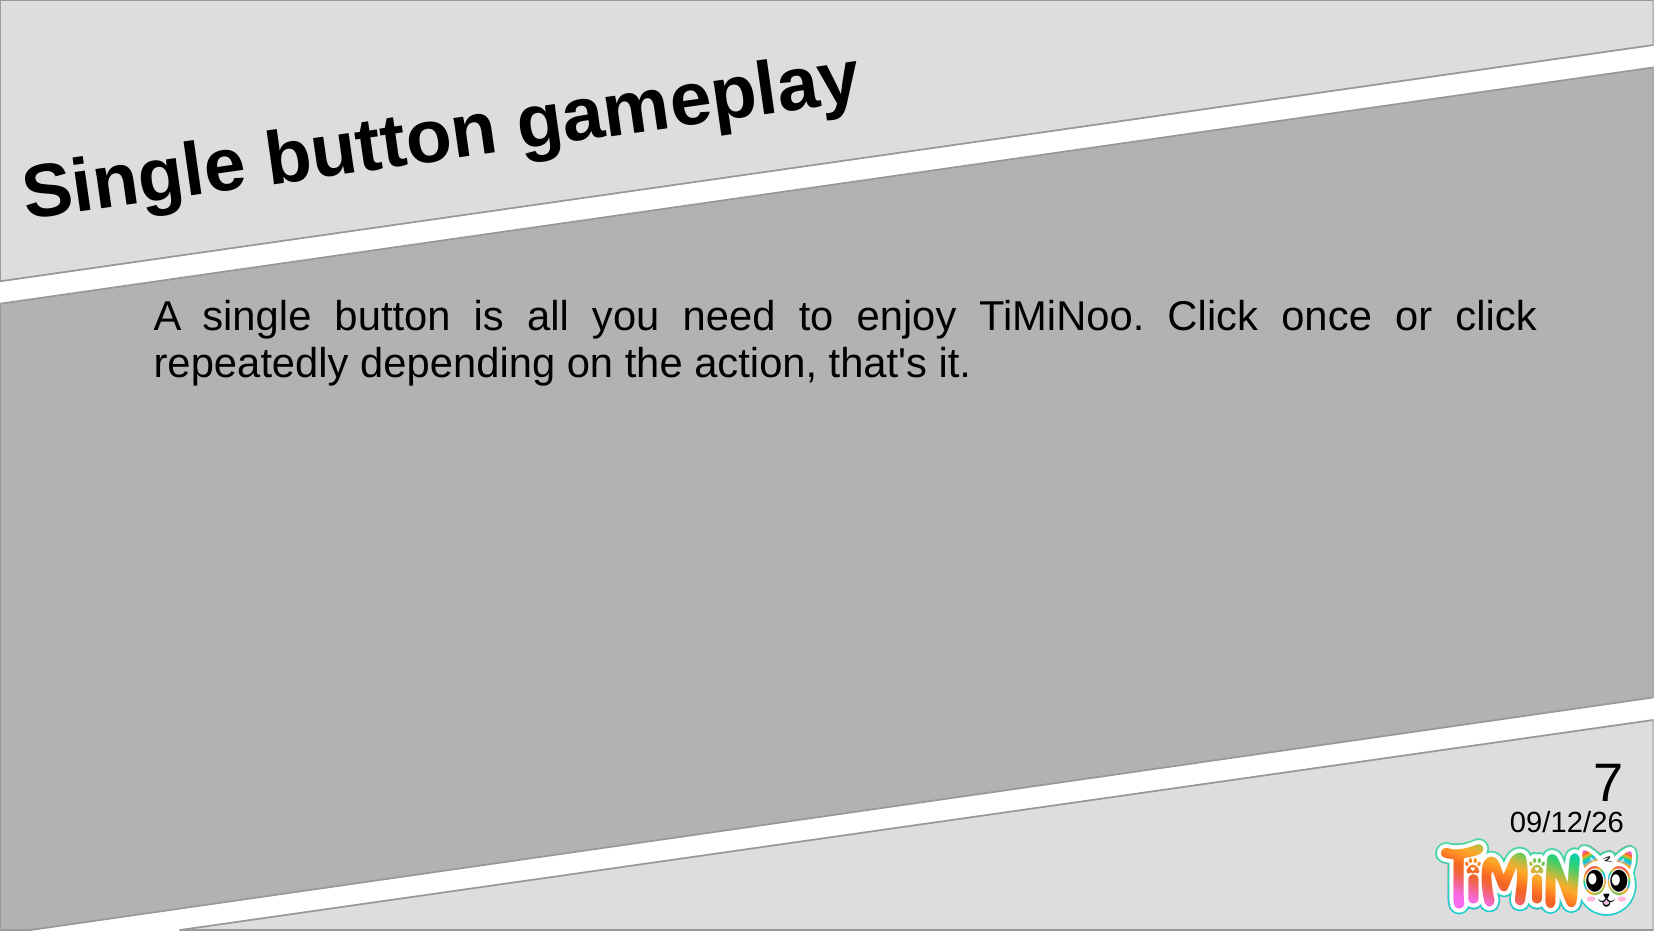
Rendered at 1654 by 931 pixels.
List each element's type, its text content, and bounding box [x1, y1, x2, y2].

title Single button gameplay [11, 0, 1496, 272]
list A single button is all you need to enjoy TiMiNoo. Click once or click repeatedly depending on the action, that's it. [82, 292, 1538, 833]
picture [1435, 838, 1638, 916]
